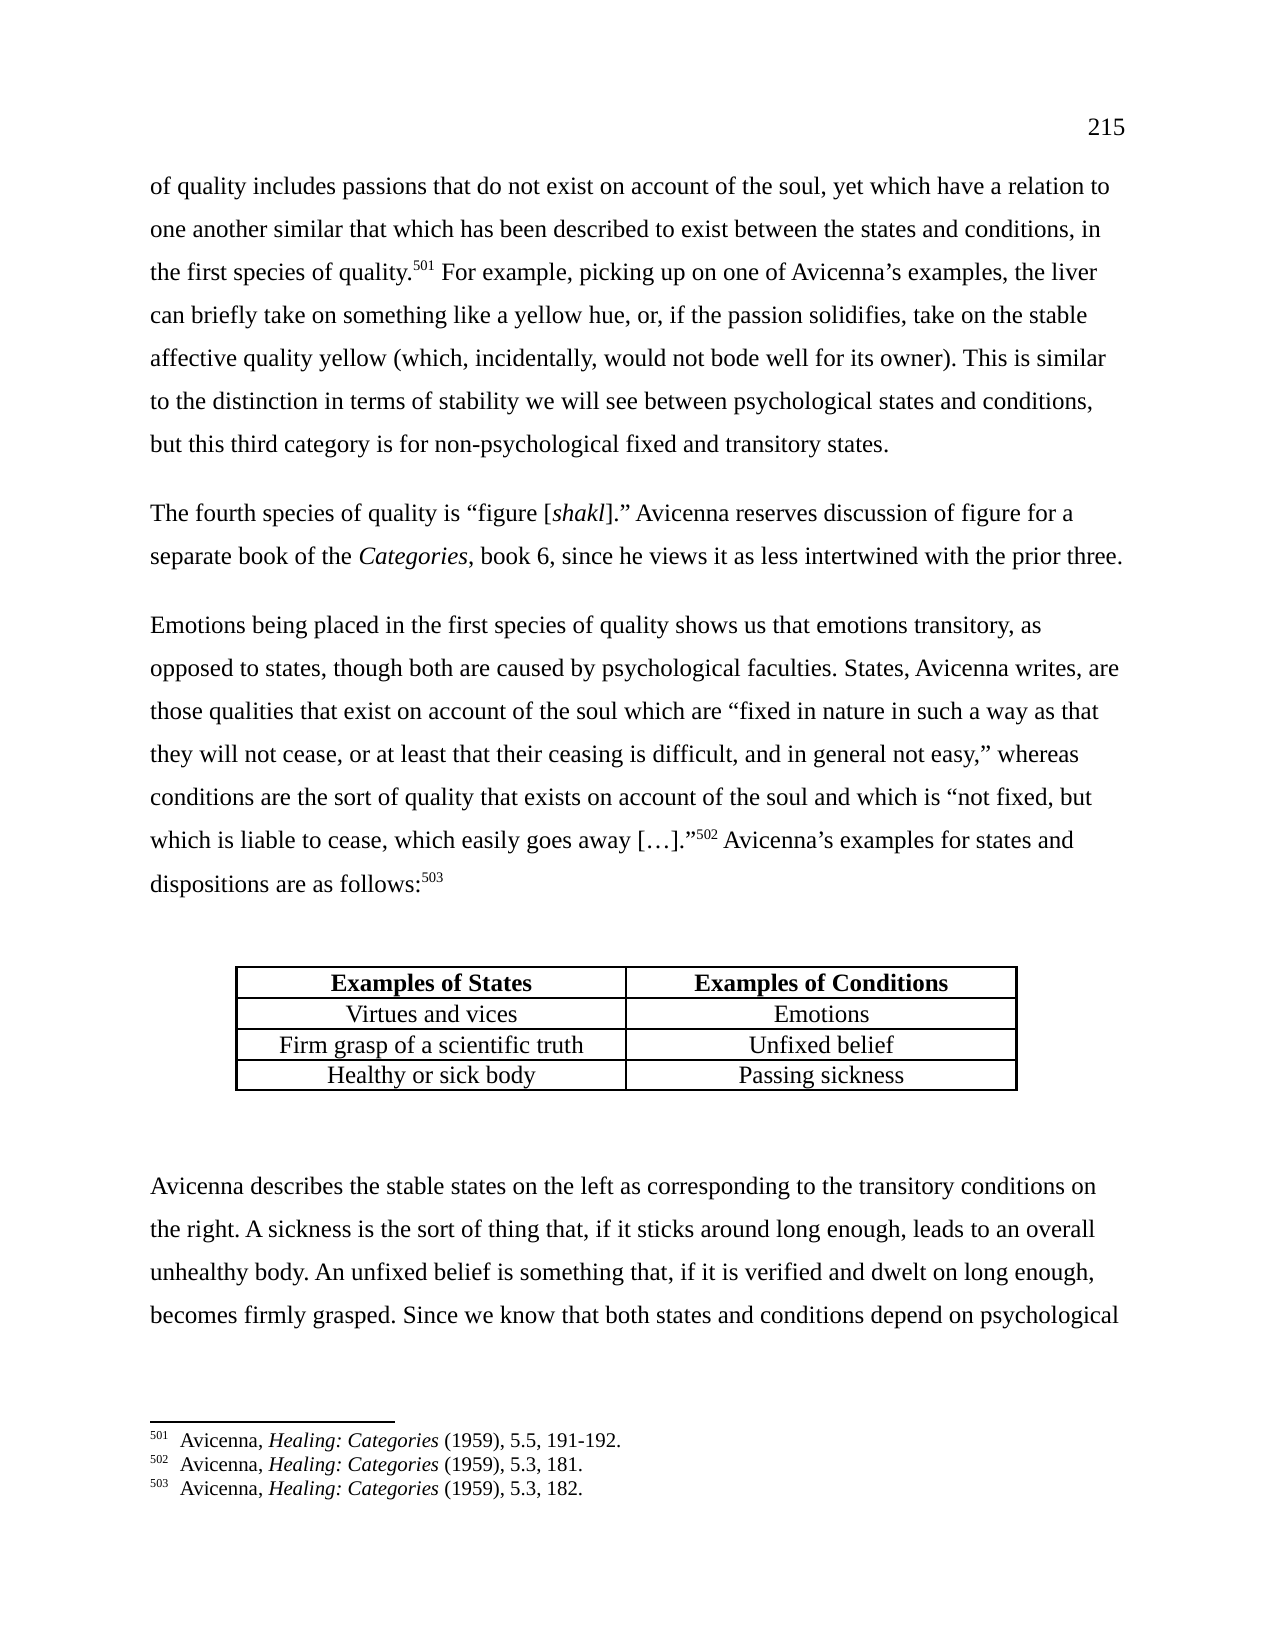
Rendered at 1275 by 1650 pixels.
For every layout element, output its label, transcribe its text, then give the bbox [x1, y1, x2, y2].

table_cell Unfixed belief [627, 1030, 1015, 1058]
text Emotions being placed in the first species of quality shows us that emotions transitory, as opposed to states, though both are caused by psychological faculties. States, Avicenna writes, are those qualities that exist on account of the soul which are “fixed in nature in such a way as that they will not cease, or at least that their ceasing is difficult, and in general not easy,” whereas conditions are the sort of quality that exists on account of the soul and which is “not fixed, but which is liable to cease, which easily goes away […].” Avicenna’s examples for states and dispositions are as follows: [150, 610, 1125, 897]
text Avicenna, Healing: Categories (1959), 5.5, 191-192. [150, 1428, 1125, 1452]
table_cell Passing sickness [627, 1061, 1015, 1089]
text of quality includes passions that do not exist on account of the soul, yet which have a relation to one another similar that which has been described to exist between the states and conditions, in the first species of quality. For example, picking up on one of Avicenna’s examples, the liver can briefly take on something like a yellow hue, or, if the passion solidifies, take on the stable affective quality yellow (which, incidentally, would not bode well for its owner). This is similar to the distinction in terms of stability we will see between psychological states and conditions, but this third category is for non-psychological fixed and transitory states. [150, 171, 1125, 458]
table_cell Firm grasp of a scientific truth [238, 1030, 625, 1058]
text The fourth species of quality is “figure [shakl].” Avicenna reserves discussion of figure for a separate book of the Categories, book 6, since he views it as less intertwined with the prior three. [150, 498, 1125, 570]
table_cell Virtues and vices [238, 999, 625, 1028]
text Avicenna, Healing: Categories (1959), 5.3, 182. [150, 1476, 1125, 1500]
table_cell Emotions [627, 999, 1015, 1028]
text Avicenna describes the stable states on the left as corresponding to the transitory conditions on the right. A sickness is the sort of thing that, if it sticks around long enough, leads to an overall unhealthy body. An unfixed belief is something that, if it is verified and dwelt on long enough, becomes firmly grasped. Since we know that both states and conditions depend on psychological [150, 1171, 1125, 1329]
text Avicenna, Healing: Categories (1959), 5.3, 181. [150, 1452, 1125, 1476]
table_cell Healthy or sick body [238, 1061, 625, 1089]
table_header Examples of Conditions [627, 968, 1015, 997]
table_header Examples of States [238, 968, 625, 997]
